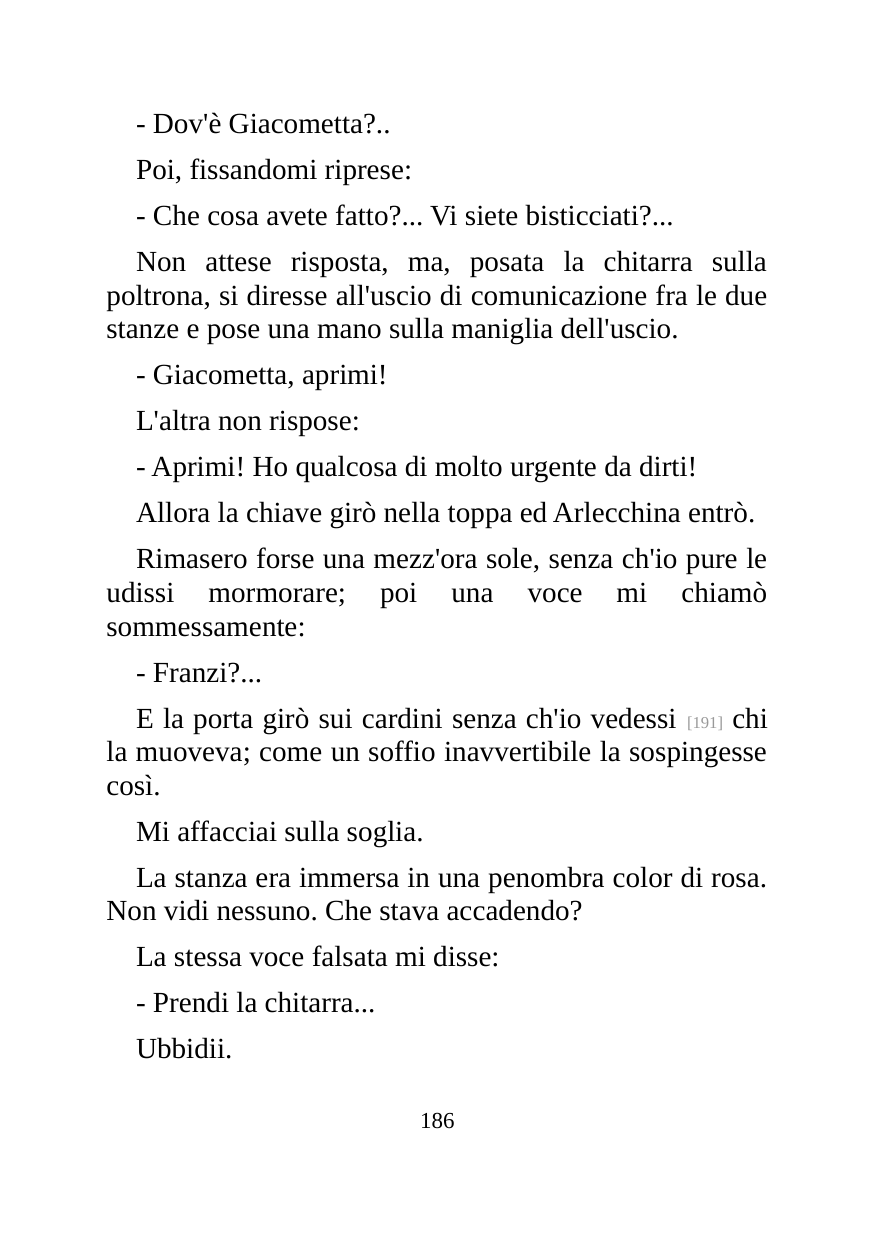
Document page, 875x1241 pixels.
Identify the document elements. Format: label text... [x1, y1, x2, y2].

text Non attese risposta, ma, posata la chitarra sulla poltrona, si diresse all'uscio di comunicazione fra le due stanze e pose una mano sulla maniglia dell'uscio. [106, 244, 768, 345]
text E la porta girò sui cardini senza ch'io vedessi [191] chi la muoveva; come un soffio inavvertibile la sospingesse così. [106, 701, 768, 801]
text - Che cosa avete fatto?... Vi siete bisticciati?... [106, 198, 768, 232]
text Mi affacciai sulla soglia. [106, 814, 768, 847]
text La stessa voce falsata mi disse: [106, 939, 768, 973]
text Poi, fissandomi riprese: [106, 152, 768, 186]
text La stanza era immersa in una penombra color di rosa. Non vidi nessuno. Che stava accadendo? [106, 860, 768, 927]
text Rimasero forse una mezz'ora sole, senza ch'io pure le udissi mormorare; poi una voce mi chiamò sommessamente: [106, 542, 768, 642]
text - Giacometta, aprimi! [106, 357, 768, 391]
text Ubbidii. [106, 1032, 768, 1065]
text - Franzi?... [106, 655, 768, 688]
text - Prendi la chitarra... [106, 986, 768, 1019]
text - Aprimi! Ho qualcosa di molto urgente da dirti! [106, 449, 768, 483]
text Allora la chiave girò nella toppa ed Arlecchina entrò. [106, 496, 768, 529]
text - Dov'è Giacometta?.. [106, 106, 768, 140]
text L'altra non rispose: [106, 403, 768, 437]
